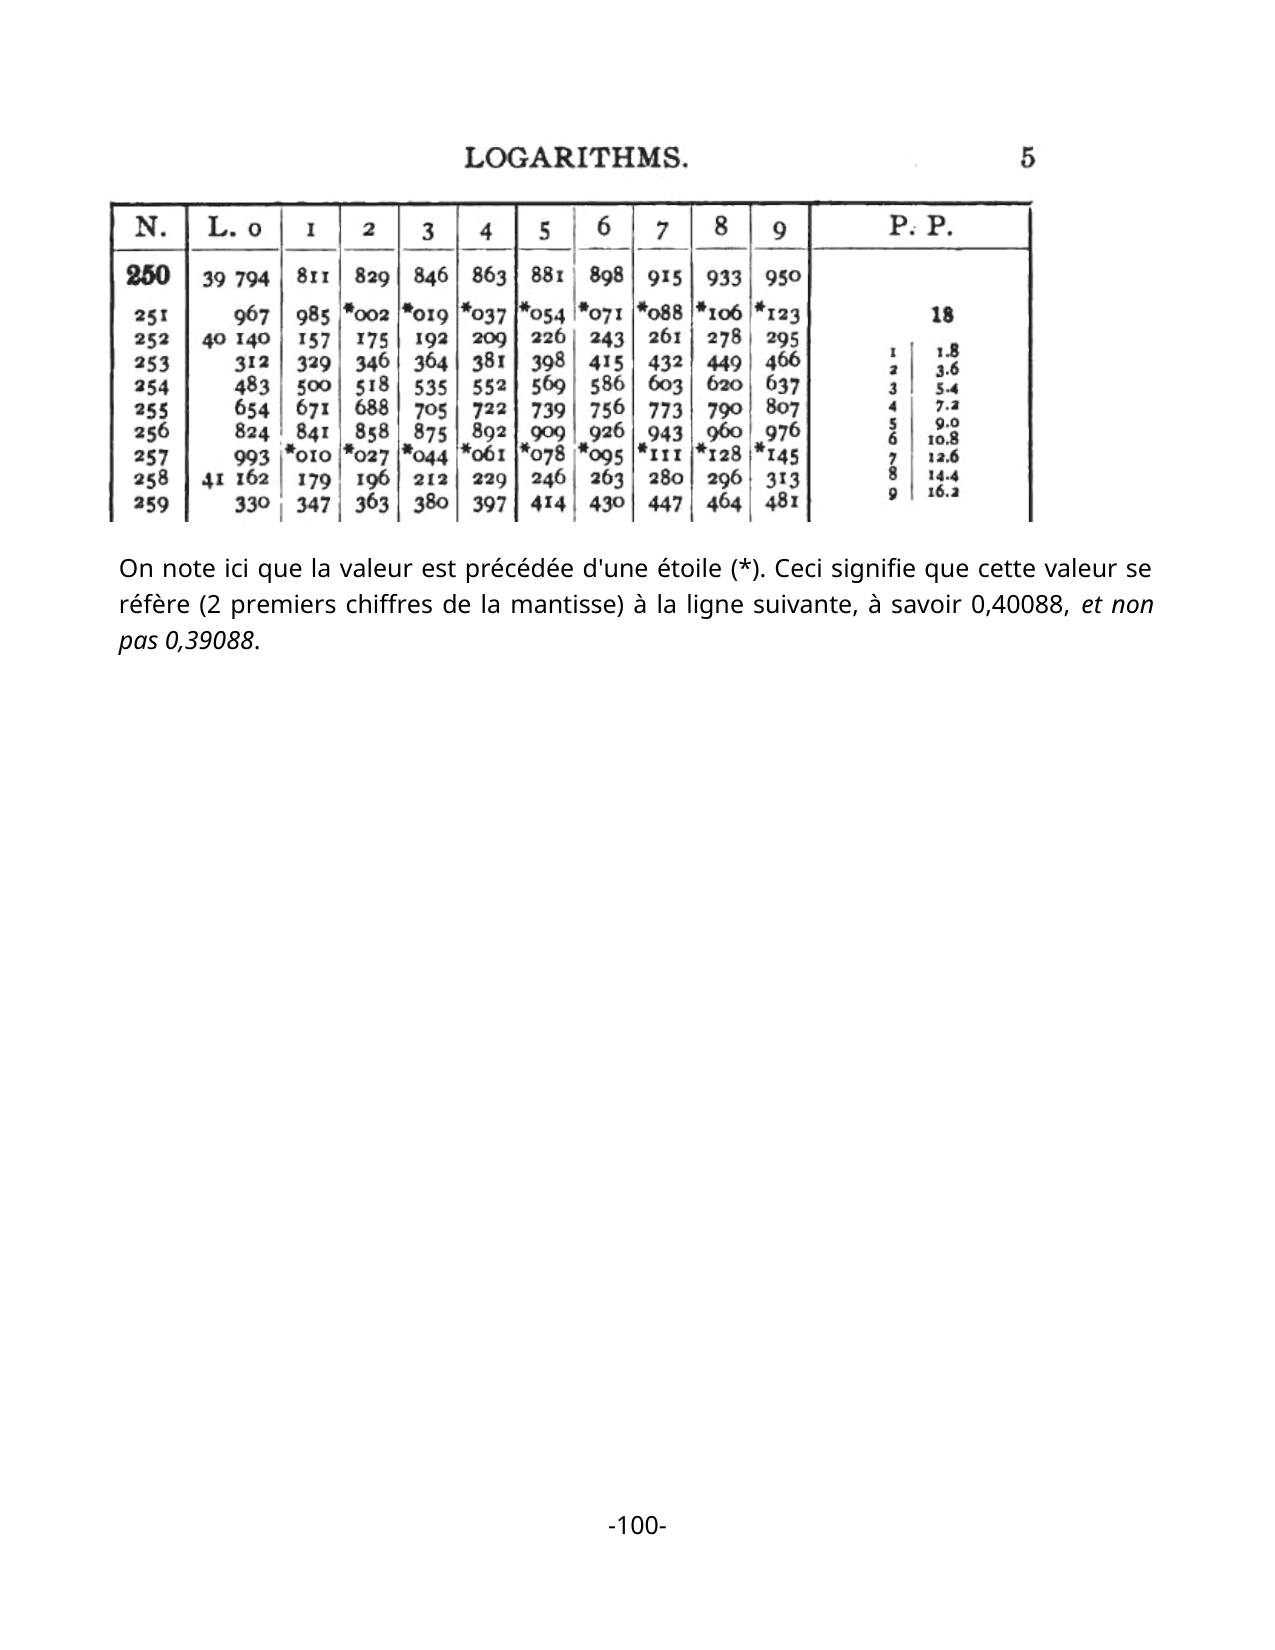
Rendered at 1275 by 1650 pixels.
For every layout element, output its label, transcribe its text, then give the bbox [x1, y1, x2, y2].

text On note ici que la valeur est précédée d'une étoile (*). Ceci signifie que cette valeur se réfère (2 premiers chiffres de la mantisse) à la ligne suivante, à savoir 0,40088, et non pas 0,39088. [119, 551, 1154, 656]
picture [59, 118, 1098, 522]
text -100- [119, 1508, 1156, 1542]
